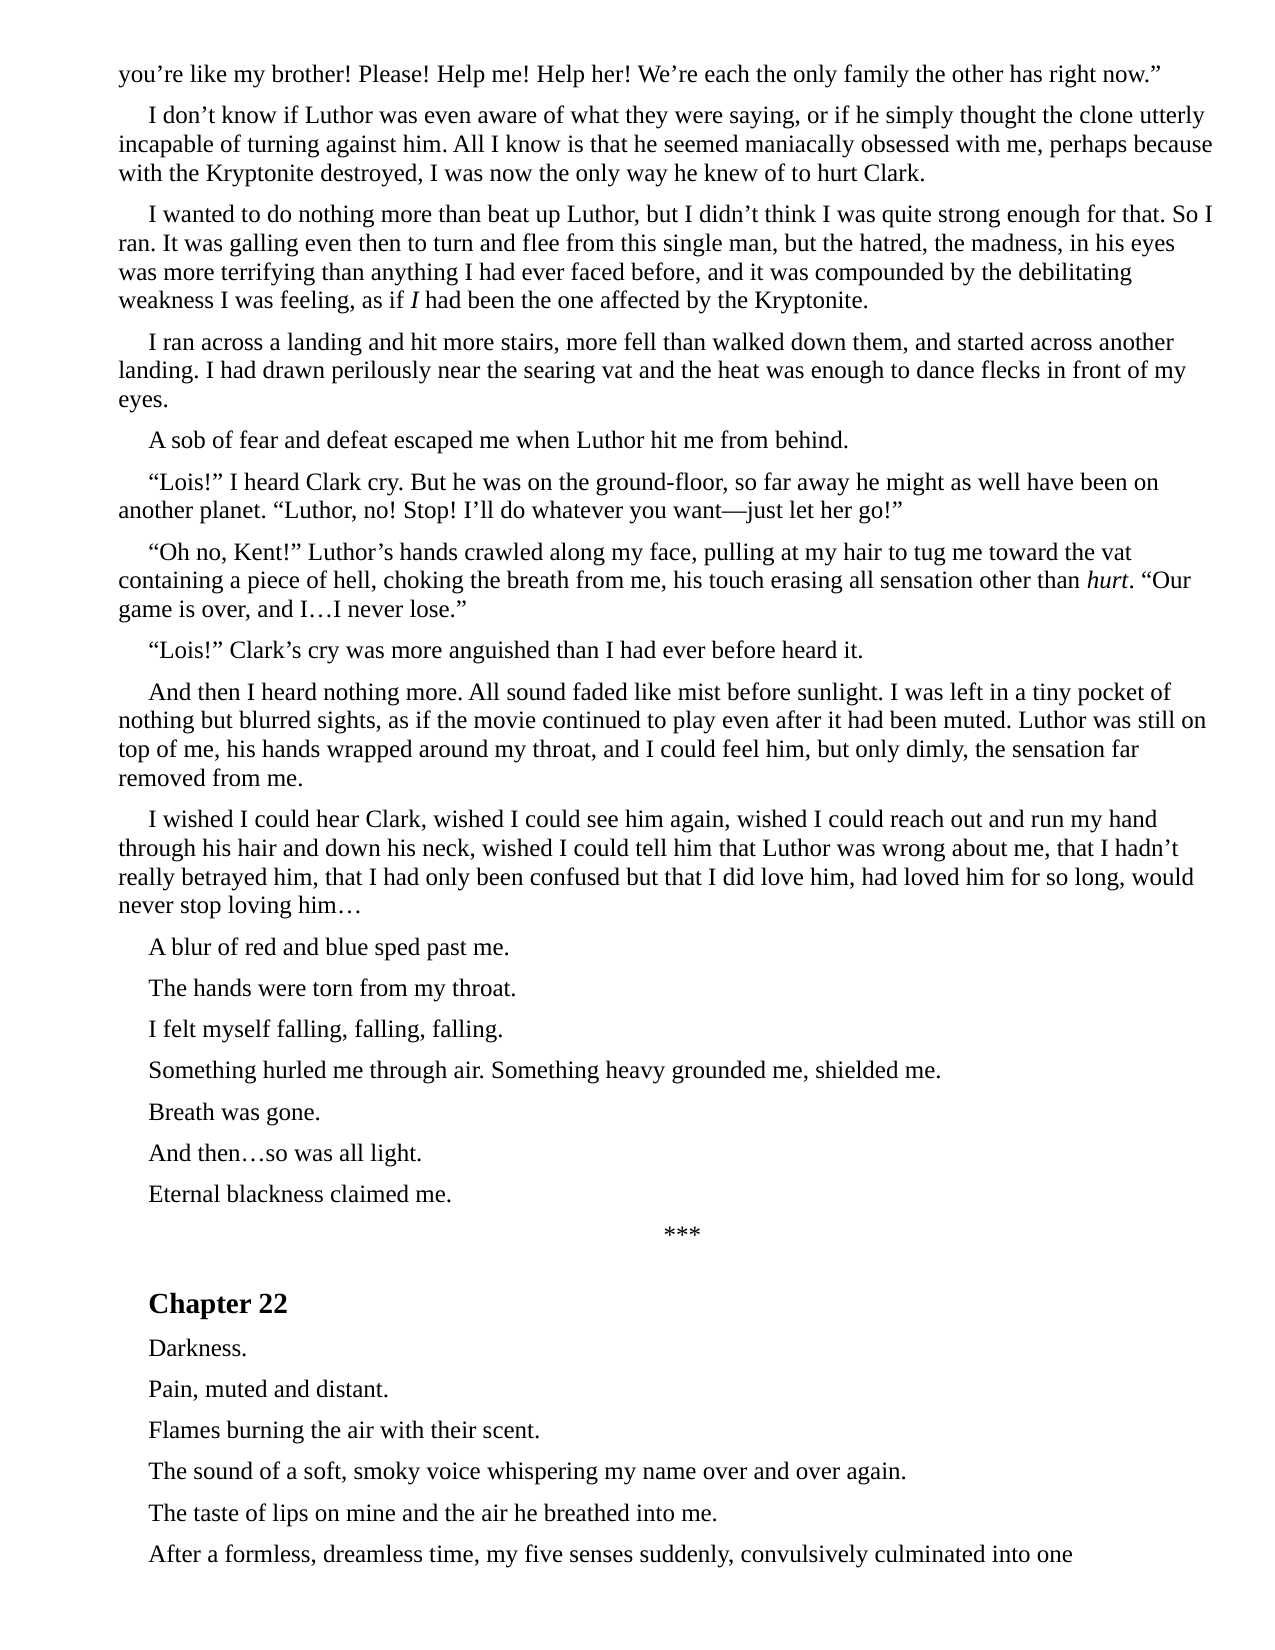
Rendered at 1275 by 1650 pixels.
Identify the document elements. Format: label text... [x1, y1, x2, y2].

text Flames burning the air with their scent. [118, 1415, 1216, 1444]
text “Oh no, Kent!” Luthor’s hands crawled along my face, pulling at my hair to tug me toward the vat containing a piece of hell, choking the breath from me, his touch erasing all sensation other than hurt. “Our game is over, and I…I never lose.” [118, 537, 1216, 623]
text And then I heard nothing more. All sound faded like mist before sunlight. I was left in a tiny pocket of nothing but blurred sights, as if the movie continued to play even after it had been muted. Luthor was still on top of me, his hands wrapped around my throat, and I could feel him, but only dimly, the sensation far removed from me. [118, 677, 1216, 792]
text I felt myself falling, falling, falling. [118, 1014, 1216, 1043]
text A sob of fear and defeat escaped me when Luthor hit me from behind. [118, 425, 1216, 454]
text A blur of red and blue sped past me. [118, 932, 1216, 960]
text *** [118, 1220, 1216, 1249]
text The sound of a soft, smoky voice whispering my name over and over again. [118, 1456, 1216, 1485]
text I wanted to do nothing more than beat up Luthor, but I didn’t think I was quite strong enough for that. So I ran. It was galling even then to turn and flee from this single man, but the hatred, the madness, in his eyes was more terrifying than anything I had ever faced before, and it was compounded by the debilitating weakness I was feeling, as if I had been the one affected by the Kryptonite. [118, 199, 1216, 314]
text The taste of lips on mine and the air he breathed into me. [118, 1498, 1216, 1526]
text Something hurled me through air. Something heavy grounded me, shielded me. [118, 1055, 1216, 1084]
text Breath was gone. [118, 1097, 1216, 1125]
text After a formless, dreamless time, my five senses suddenly, convulsively culminated into one [118, 1539, 1216, 1568]
text I wished I could hear Clark, wished I could see him again, wished I could reach out and run my hand through his hair and down his neck, wished I could tell him that Luthor was wrong about me, that I hadn’t really betrayed him, that I had only been confused but that I did love him, had loved him for so long, would never stop loving him… [118, 804, 1216, 919]
text And then…so was all light. [118, 1138, 1216, 1167]
text “Lois!” Clark’s cry was more anguished than I had ever before heard it. [118, 635, 1216, 664]
text you’re like my brother! Please! Help me! Help her! We’re each the only family the other has right now.” [118, 59, 1216, 88]
subtitle Chapter 22 [118, 1287, 1216, 1320]
text Eternal blackness claimed me. [118, 1179, 1216, 1208]
text I don’t know if Luthor was even aware of what they were saying, or if he simply thought the clone utterly incapable of turning against him. All I know is that he seemed maniacally obsessed with me, perhaps because with the Kryptonite destroyed, I was now the only way he knew of to hurt Clark. [118, 100, 1216, 187]
text Pain, muted and distant. [118, 1374, 1216, 1403]
text “Lois!” I heard Clark cry. But he was on the ground-floor, so far away he might as well have been on another planet. “Luthor, no! Stop! I’ll do whatever you want—just let her go!” [118, 467, 1216, 524]
text Darkness. [118, 1333, 1216, 1361]
text The hands were torn from my throat. [118, 973, 1216, 1002]
text I ran across a landing and hit more stairs, more fell than walked down them, and started across another landing. I had drawn perilously near the searing vat and the heat was enough to dance flecks in front of my eyes. [118, 327, 1216, 413]
